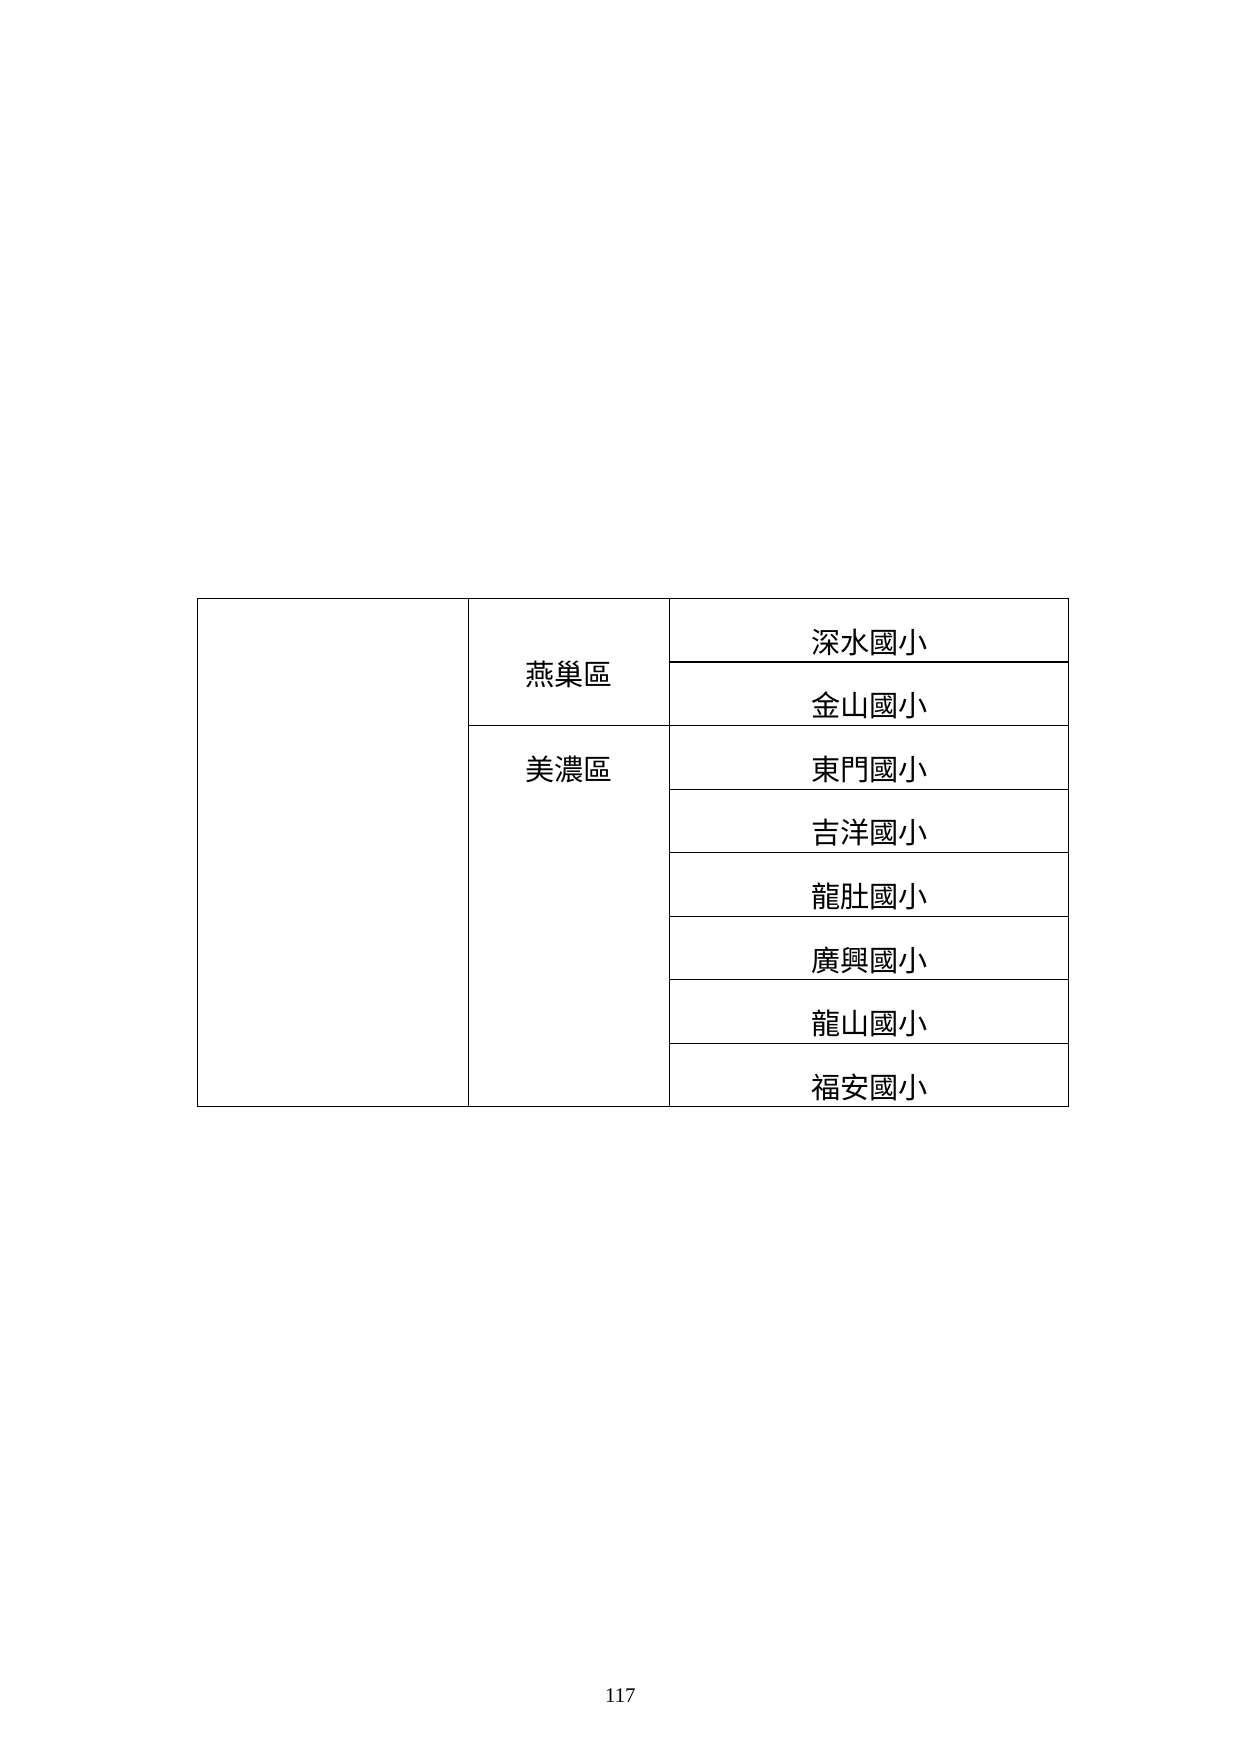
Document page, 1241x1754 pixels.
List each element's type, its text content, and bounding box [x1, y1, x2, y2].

table_cell 深水國小 [670, 599, 1068, 661]
table_cell 廣興國小 [670, 917, 1068, 979]
table_cell 福安國小 [670, 1044, 1068, 1106]
table_cell 龍肚國小 [670, 853, 1068, 916]
table_cell 東門國小 [670, 726, 1068, 788]
table_cell 吉洋國小 [670, 790, 1068, 852]
table_cell [198, 599, 468, 1106]
table_cell 美濃區 [469, 726, 669, 1106]
table_cell 燕巢區 [469, 599, 669, 725]
table_cell 龍山國小 [670, 980, 1068, 1043]
table_cell 金山國小 [670, 663, 1068, 725]
